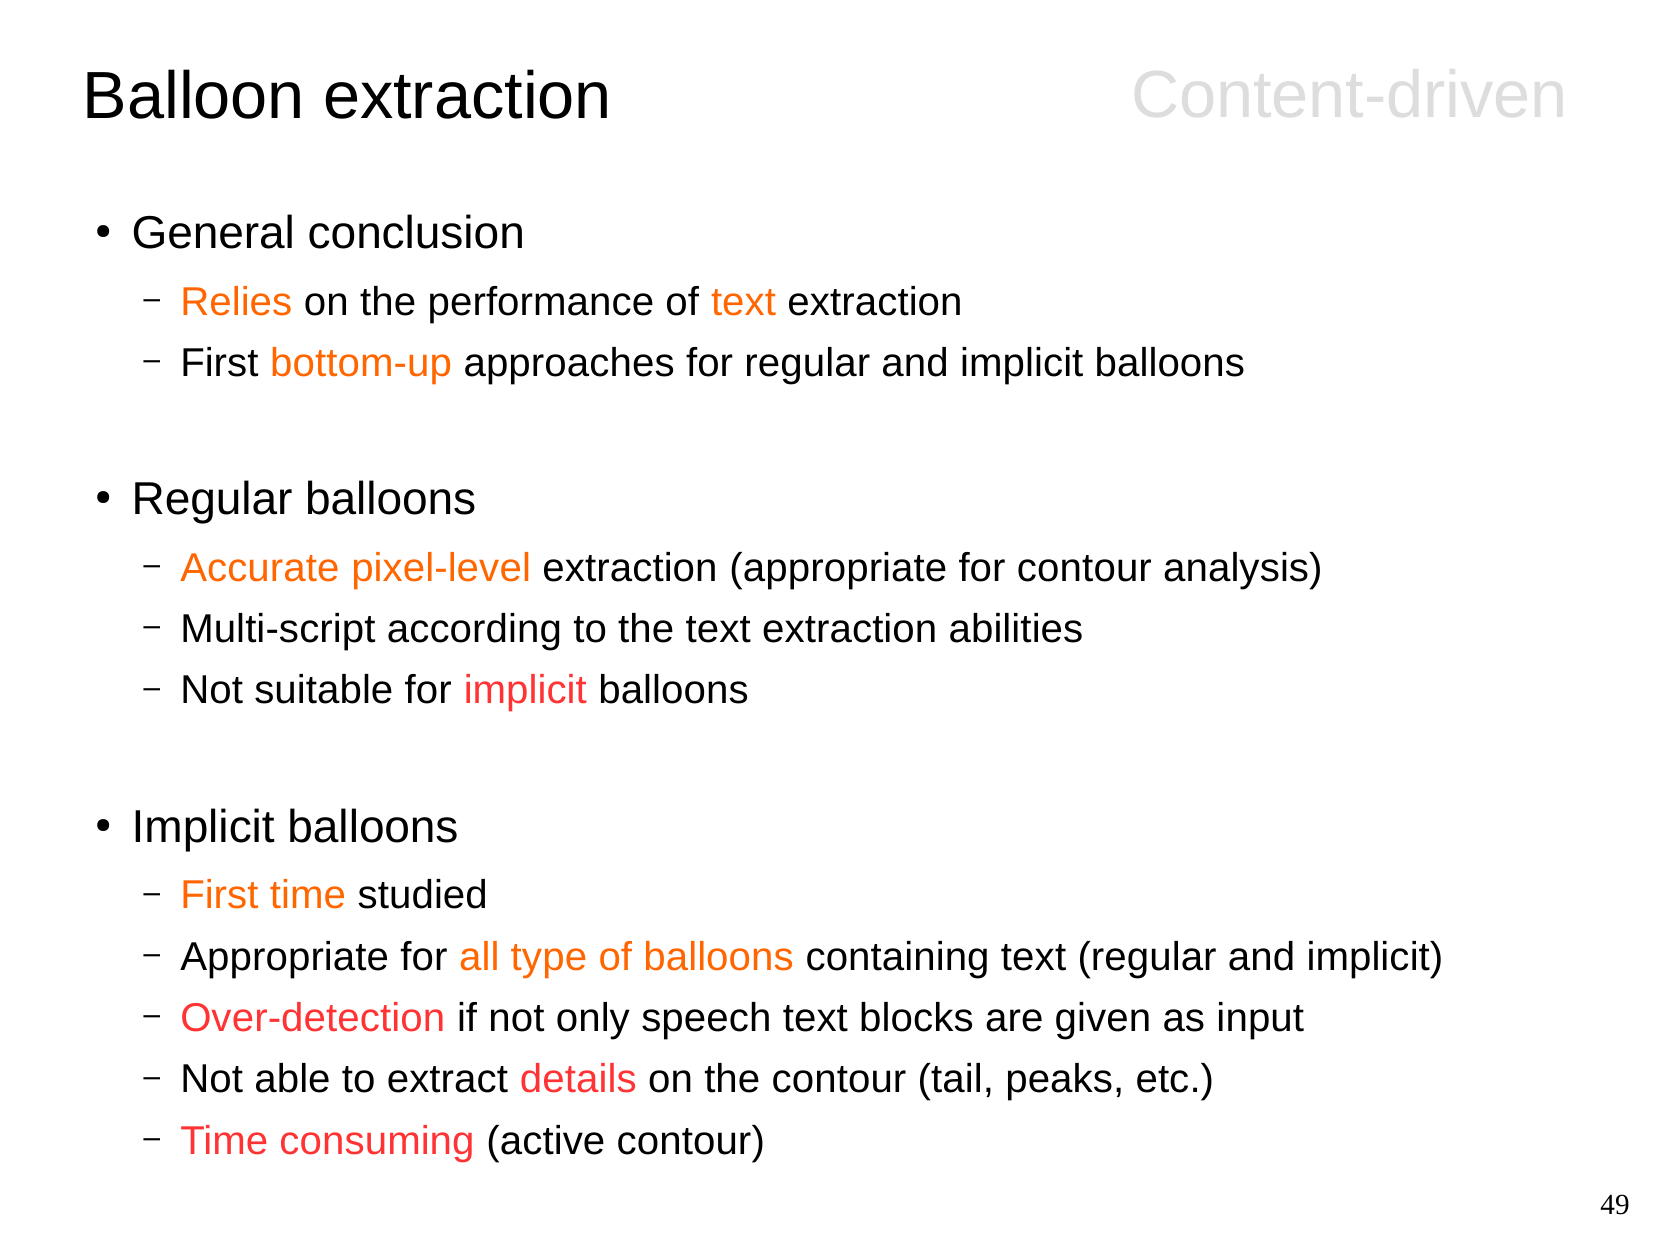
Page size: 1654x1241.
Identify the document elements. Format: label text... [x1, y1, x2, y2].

title Balloon extraction [82, 49, 1571, 142]
list General conclusion Relies on the performance of text extraction First bottom-up approaches for regular and implicit balloons Regular balloons Accurate pixel-level extraction (appropriate for contour analysis) Multi-script according to the text extraction abilities Not suitable for implicit balloons Implicit balloons First time studied Appropriate for all type of balloons containing text (regular and implicit) Over-detection if not only speech text blocks are given as input Not able to extract details on the contour (tail, peaks, etc.) Time consuming (active contour) [82, 206, 1571, 1170]
